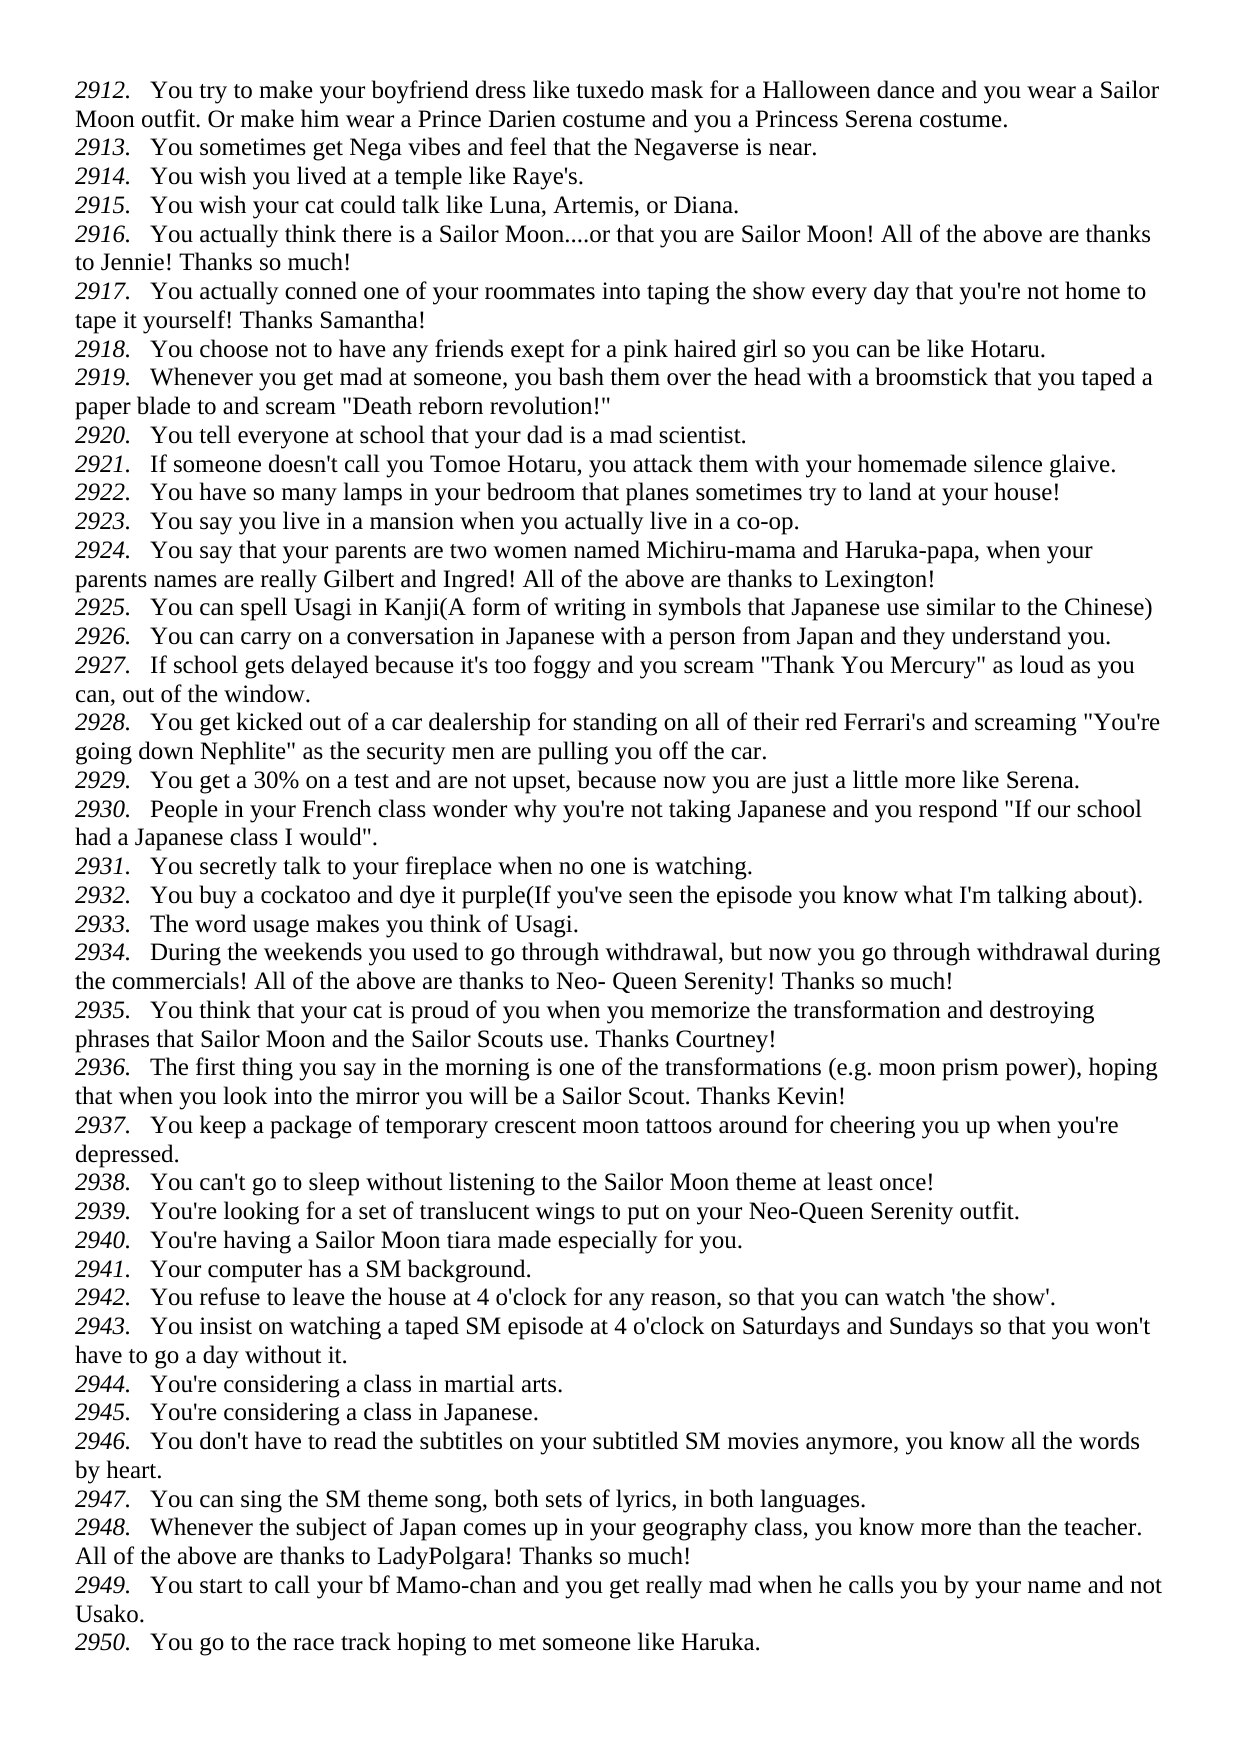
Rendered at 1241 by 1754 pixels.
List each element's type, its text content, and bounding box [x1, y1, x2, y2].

list You wish you lived at a temple like Raye's. [75, 161, 1165, 190]
list If someone doesn't call you Tomoe Hotaru, you attack them with your homemade silence glaive. [75, 449, 1165, 477]
list People in your French class wonder why you're not taking Japanese and you respond "If our school had a Japanese class I would". [75, 794, 1165, 851]
list You buy a cockatoo and dye it purple(If you've seen the episode you know what I'm talking about). [75, 880, 1165, 909]
list Your computer has a SM background. [75, 1254, 1165, 1282]
list You get kicked out of a car dealership for standing on all of their red Ferrari's and screaming "You're going down Nephlite" as the security men are pulling you off the car. [75, 707, 1165, 765]
list You tell everyone at school that your dad is a mad scientist. [75, 420, 1165, 449]
list You choose not to have any friends exept for a pink haired girl so you can be like Hotaru. [75, 334, 1165, 362]
list You don't have to read the subtitles on your subtitled SM movies anymore, you know all the words by heart. [75, 1426, 1165, 1484]
list The word usage makes you think of Usagi. [75, 909, 1165, 937]
list You secretly talk to your fireplace when no one is watching. [75, 851, 1165, 880]
list During the weekends you used to go through withdrawal, but now you go through withdrawal during the commercials! All of the above are thanks to Neo- Queen Serenity! Thanks so much! [75, 937, 1165, 995]
list You wish your cat could talk like Luna, Artemis, or Diana. [75, 190, 1165, 219]
list You actually think there is a Sailor Moon....or that you are Sailor Moon! All of the above are thanks to Jennie! Thanks so much! [75, 219, 1165, 276]
list You have so many lamps in your bedroom that planes sometimes try to land at your house! [75, 477, 1165, 506]
list You can't go to sleep without listening to the Sailor Moon theme at least once! [75, 1167, 1165, 1196]
list You're having a Sailor Moon tiara made especially for you. [75, 1225, 1165, 1254]
list You say that your parents are two women named Michiru-mama and Haruka-papa, when your parents names are really Gilbert and Ingred! All of the above are thanks to Lexington! [75, 535, 1165, 592]
list You actually conned one of your roommates into taping the show every day that you're not home to tape it yourself! Thanks Samantha! [75, 276, 1165, 334]
list You go to the race track hoping to met someone like Haruka. [75, 1627, 1165, 1656]
list If school gets delayed because it's too foggy and you scream "Thank You Mercury" as loud as you can, out of the window. [75, 650, 1165, 707]
list You can carry on a conversation in Japanese with a person from Japan and they understand you. [75, 621, 1165, 650]
list You try to make your boyfriend dress like tuxedo mask for a Halloween dance and you wear a Sailor Moon outfit. Or make him wear a Prince Darien costume and you a Princess Serena costume. [75, 75, 1165, 132]
list You start to call your bf Mamo-chan and you get really mad when he calls you by your name and not Usako. [75, 1570, 1165, 1627]
list You're looking for a set of translucent wings to put on your Neo-Queen Serenity outfit. [75, 1196, 1165, 1225]
list You say you live in a mansion when you actually live in a co-op. [75, 506, 1165, 535]
list Whenever the subject of Japan comes up in your geography class, you know more than the teacher. All of the above are thanks to LadyPolgara! Thanks so much! [75, 1512, 1165, 1570]
list You refuse to leave the house at 4 o'clock for any reason, so that you can watch 'the show'. [75, 1282, 1165, 1311]
list You insist on watching a taped SM episode at 4 o'clock on Saturdays and Sundays so that you won't have to go a day without it. [75, 1311, 1165, 1369]
list You keep a package of temporary crescent moon tattoos around for cheering you up when you're depressed. [75, 1110, 1165, 1167]
list You're considering a class in martial arts. [75, 1369, 1165, 1397]
list You can spell Usagi in Kanji(A form of writing in symbols that Japanese use similar to the Chinese) [75, 592, 1165, 621]
list Whenever you get mad at someone, you bash them over the head with a broomstick that you taped a paper blade to and scream "Death reborn revolution!" [75, 362, 1165, 420]
list The first thing you say in the morning is one of the transformations (e.g. moon prism power), hoping that when you look into the mirror you will be a Sailor Scout. Thanks Kevin! [75, 1052, 1165, 1110]
list You think that your cat is proud of you when you memorize the transformation and destroying phrases that Sailor Moon and the Sailor Scouts use. Thanks Courtney! [75, 995, 1165, 1052]
list You can sing the SM theme song, both sets of lyrics, in both languages. [75, 1484, 1165, 1512]
list You sometimes get Nega vibes and feel that the Negaverse is near. [75, 132, 1165, 161]
list You're considering a class in Japanese. [75, 1397, 1165, 1426]
list You get a 30% on a test and are not upset, because now you are just a little more like Serena. [75, 765, 1165, 794]
